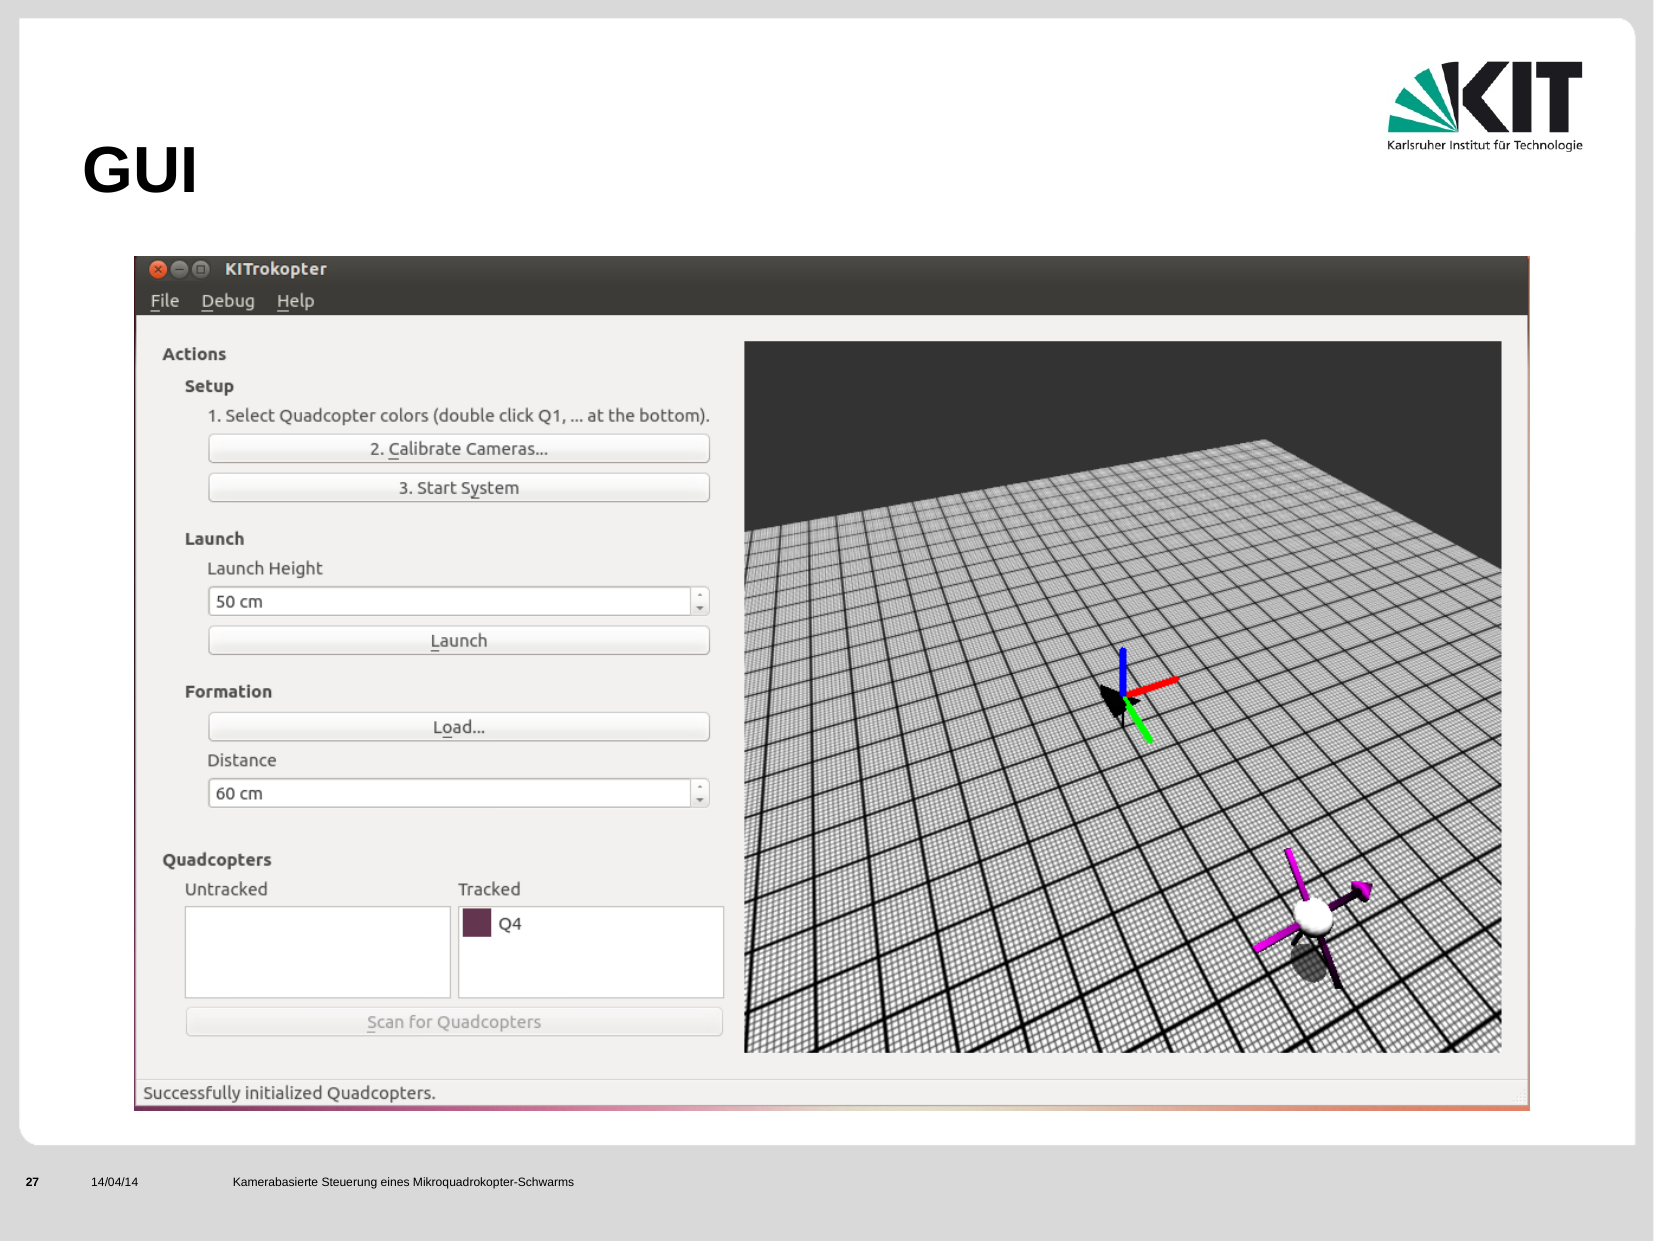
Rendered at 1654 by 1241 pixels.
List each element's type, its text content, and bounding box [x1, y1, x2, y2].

title GUI [82, 49, 1571, 257]
picture [0, 0, 1654, 1241]
